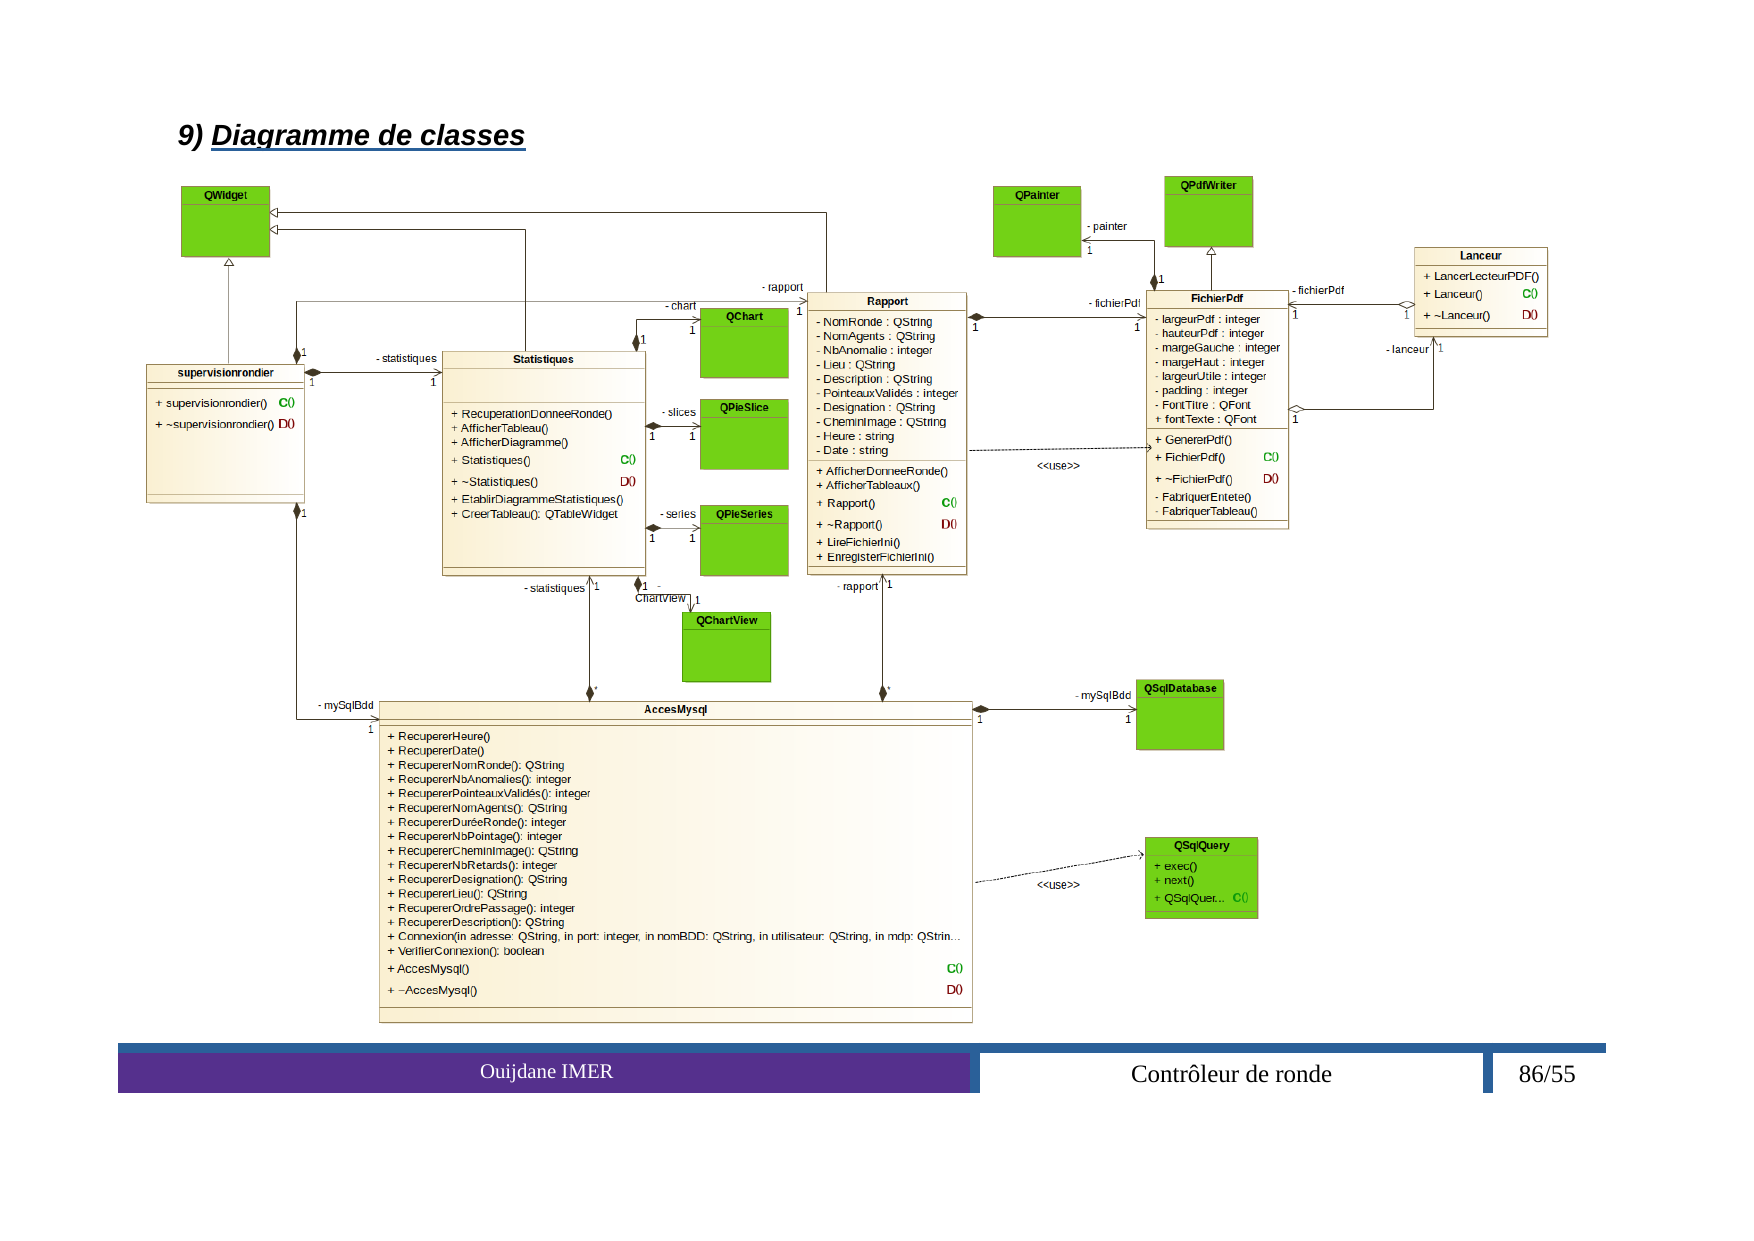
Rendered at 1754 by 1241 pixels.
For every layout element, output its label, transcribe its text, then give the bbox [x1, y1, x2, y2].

picture [137, 167, 1557, 1032]
subtitle Diagramme de classes [118, 118, 1636, 152]
